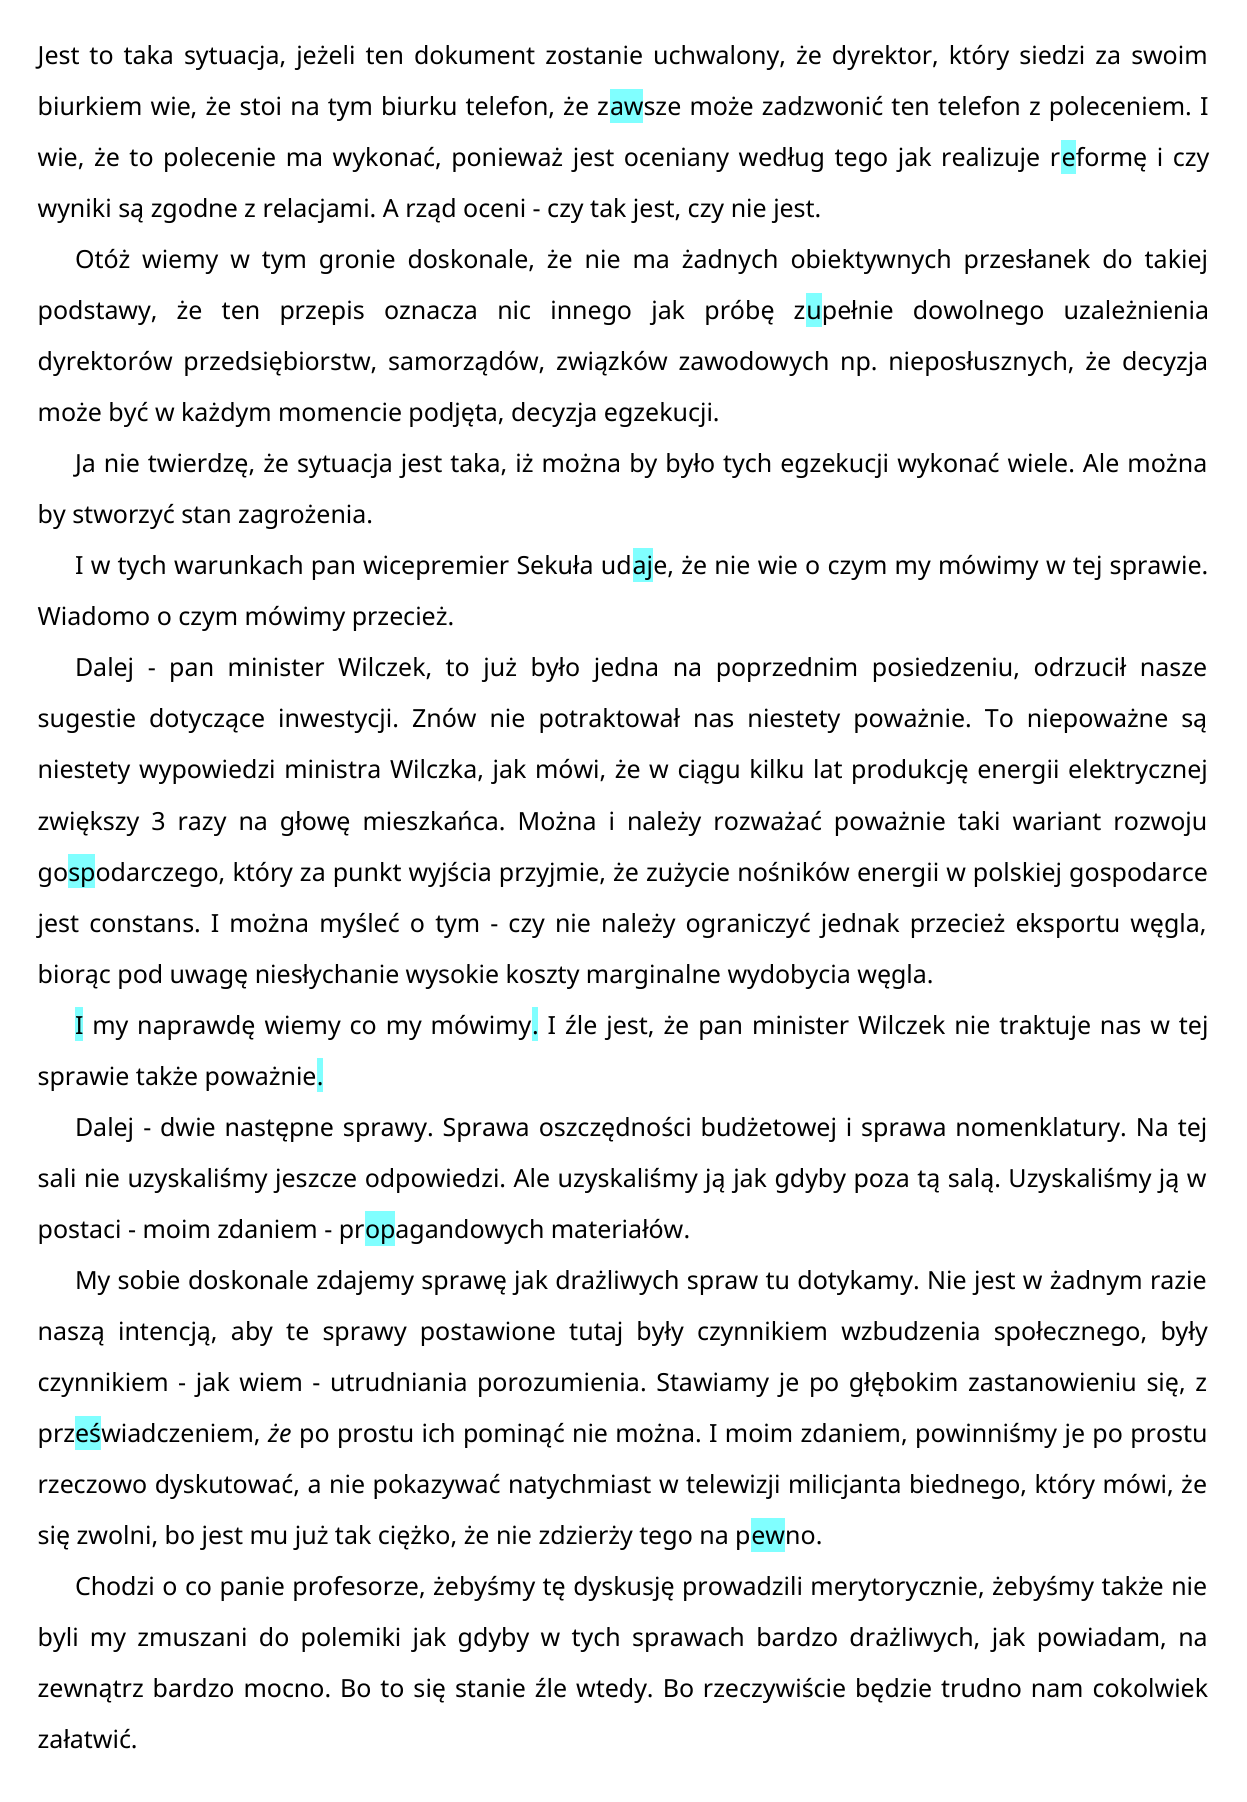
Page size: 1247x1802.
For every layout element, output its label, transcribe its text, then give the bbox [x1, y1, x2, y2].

text My sobie doskonale zdajemy sprawę jak drażliwych spraw tu dotykamy. Nie jest w żadnym razie naszą intencją, aby te sprawy postawione tutaj były czynnikiem wzbudzenia społecznego, były czynnikiem - jak wiem - utrudniania porozumienia. Stawiamy je po głębokim zastanowieniu się, z przeświadczeniem, że po prostu ich pominąć nie można. I moim zdaniem, powinniśmy je po prostu rzeczowo dyskutować, a nie pokazywać natychmiast w telewizji milicjanta biednego, który mówi, że się zwolni, bo jest mu już tak ciężko, że nie zdzierży tego na pewno. [37, 1262, 1209, 1552]
text Jest to taka sytuacja, jeżeli ten dokument zostanie uchwalony, że dyrektor, który siedzi za swoim biurkiem wie, że stoi na tym biurku telefon, że zawsze może zadzwonić ten telefon z poleceniem. I wie, że to polecenie ma wykonać, ponieważ jest oceniany według tego jak realizuje reformę i czy wyniki są zgodne z relacjami. A rząd oceni - czy tak jest, czy nie jest. [37, 37, 1209, 225]
text I my naprawdę wiemy co my mówimy. I źle jest, że pan minister Wilczek nie traktuje nas w tej sprawie także poważnie. [37, 1007, 1209, 1092]
text Dalej - pan minister Wilczek, to już było jedna na poprzednim posiedzeniu, odrzucił nasze sugestie dotyczące inwestycji. Znów nie potraktował nas niestety poważnie. To niepoważne są niestety wypowiedzi ministra Wilczka, jak mówi, że w ciągu kilku lat produkcję energii elektrycznej zwiększy 3 razy na głowę mieszkańca. Można i należy rozważać poważnie taki wariant rozwoju gospodarczego, który za punkt wyjścia przyjmie, że zużycie nośników energii w polskiej gospodarce jest constans. I można myśleć o tym - czy nie należy ograniczyć jednak przecież eksportu węgla, biorąc pod uwagę niesłychanie wysokie koszty marginalne wydobycia węgla. [37, 650, 1209, 990]
text Chodzi o co panie profesorze, żebyśmy tę dyskusję prowadzili merytorycznie, żebyśmy także nie byli my zmuszani do polemiki jak gdyby w tych sprawach bardzo drażliwych, jak powiadam, na zewnątrz bardzo mocno. Bo to się stanie źle wtedy. Bo rzeczywiście będzie trudno nam cokolwiek załatwić. [37, 1569, 1209, 1756]
text I w tych warunkach pan wicepremier Sekuła udaje, że nie wie o czym my mówimy w tej sprawie. Wiadomo o czym mówimy przecież. [37, 548, 1209, 633]
text Dalej - dwie następne sprawy. Sprawa oszczędności budżetowej i sprawa nomenklatury. Na tej sali nie uzyskaliśmy jeszcze odpowiedzi. Ale uzyskaliśmy ją jak gdyby poza tą salą. Uzyskaliśmy ją w postaci - moim zdaniem - propagandowych materiałów. [37, 1109, 1209, 1246]
text Otóż wiemy w tym gronie doskonale, że nie ma żadnych obiektywnych przesłanek do takiej podstawy, że ten przepis oznacza nic innego jak próbę zupełnie dowolnego uzależnienia dyrektorów przedsiębiorstw, samorządów, związków zawodowych np. nieposłusznych, że decyzja może być w każdym momencie podjęta, decyzja egzekucji. [37, 242, 1209, 429]
text Ja nie twierdzę, że sytuacja jest taka, iż można by było tych egzekucji wykonać wiele. Ale można by stworzyć stan zagrożenia. [37, 446, 1209, 531]
